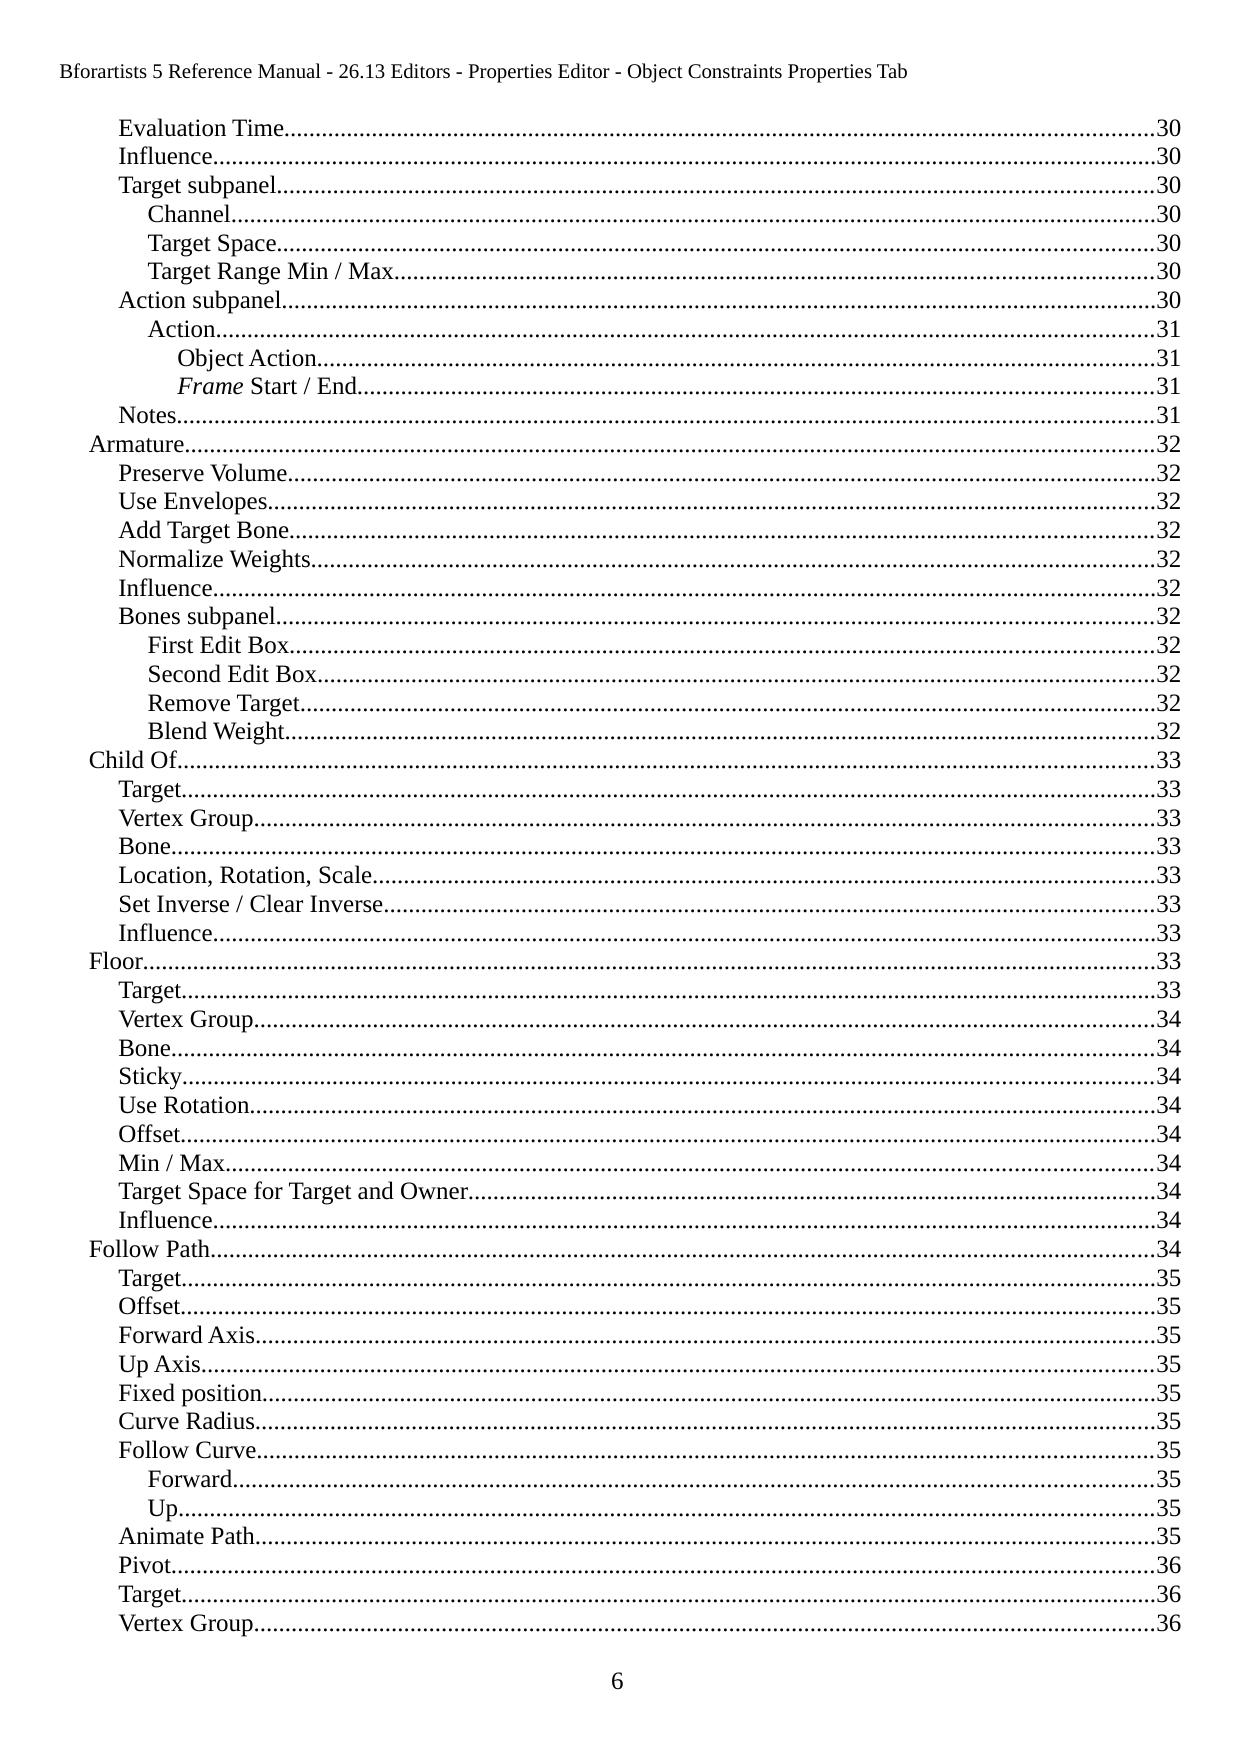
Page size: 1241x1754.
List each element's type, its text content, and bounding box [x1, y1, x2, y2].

text Vertex Group 33 [118, 803, 1181, 831]
text Target subpanel 30 [118, 170, 1181, 199]
text Up Axis 35 [118, 1349, 1181, 1378]
text Influence 32 [118, 573, 1181, 601]
text Target 35 [118, 1263, 1181, 1291]
text Vertex Group 36 [118, 1608, 1181, 1636]
text Curve Radius 35 [118, 1406, 1181, 1435]
text Up 35 [147, 1493, 1181, 1521]
text Target Range Min / Max 30 [147, 256, 1181, 285]
text Armature 32 [88, 429, 1181, 458]
text Normalize Weights 32 [118, 544, 1181, 573]
text Follow Path 34 [88, 1234, 1181, 1263]
text Target Space 30 [147, 228, 1181, 256]
text Channel 30 [147, 199, 1181, 228]
text Use Rotation 34 [118, 1090, 1181, 1119]
text Object Action 31 [177, 343, 1181, 371]
text Notes 31 [118, 400, 1181, 429]
text Action 31 [147, 314, 1181, 343]
text Floor 33 [88, 946, 1181, 975]
text Vertex Group 34 [118, 1004, 1181, 1033]
text Bones subpanel 32 [118, 601, 1181, 630]
text Influence 30 [118, 141, 1181, 170]
text Action subpanel 30 [118, 285, 1181, 314]
text Sticky 34 [118, 1061, 1181, 1090]
text Preserve Volume 32 [118, 458, 1181, 486]
text Evaluation Time 30 [118, 113, 1181, 141]
text Frame Start / End 31 [177, 371, 1181, 400]
text Second Edit Box 32 [147, 659, 1181, 688]
text Pivot 36 [118, 1550, 1181, 1579]
text Use Envelopes 32 [118, 486, 1181, 515]
text Location, Rotation, Scale 33 [118, 860, 1181, 889]
text Offset 34 [118, 1119, 1181, 1148]
text Remove Target 32 [147, 688, 1181, 716]
text Influence 33 [118, 918, 1181, 946]
text Follow Curve 35 [118, 1435, 1181, 1464]
text Min / Max 34 [118, 1148, 1181, 1176]
text Forward Axis 35 [118, 1320, 1181, 1349]
text Target Space for Target and Owner 34 [118, 1176, 1181, 1205]
text Bone 34 [118, 1033, 1181, 1061]
text Fixed position 35 [118, 1378, 1181, 1406]
text First Edit Box 32 [147, 630, 1181, 659]
text Target 36 [118, 1579, 1181, 1608]
text Add Target Bone 32 [118, 515, 1181, 544]
text Target 33 [118, 975, 1181, 1004]
text Forward 35 [147, 1464, 1181, 1493]
text Blend Weight 32 [147, 716, 1181, 745]
text Target 33 [118, 774, 1181, 803]
text Offset 35 [118, 1291, 1181, 1320]
text Animate Path 35 [118, 1521, 1181, 1550]
text Influence 34 [118, 1205, 1181, 1234]
text Bone 33 [118, 831, 1181, 860]
text Set Inverse / Clear Inverse 33 [118, 889, 1181, 918]
text Child Of 33 [88, 745, 1181, 774]
